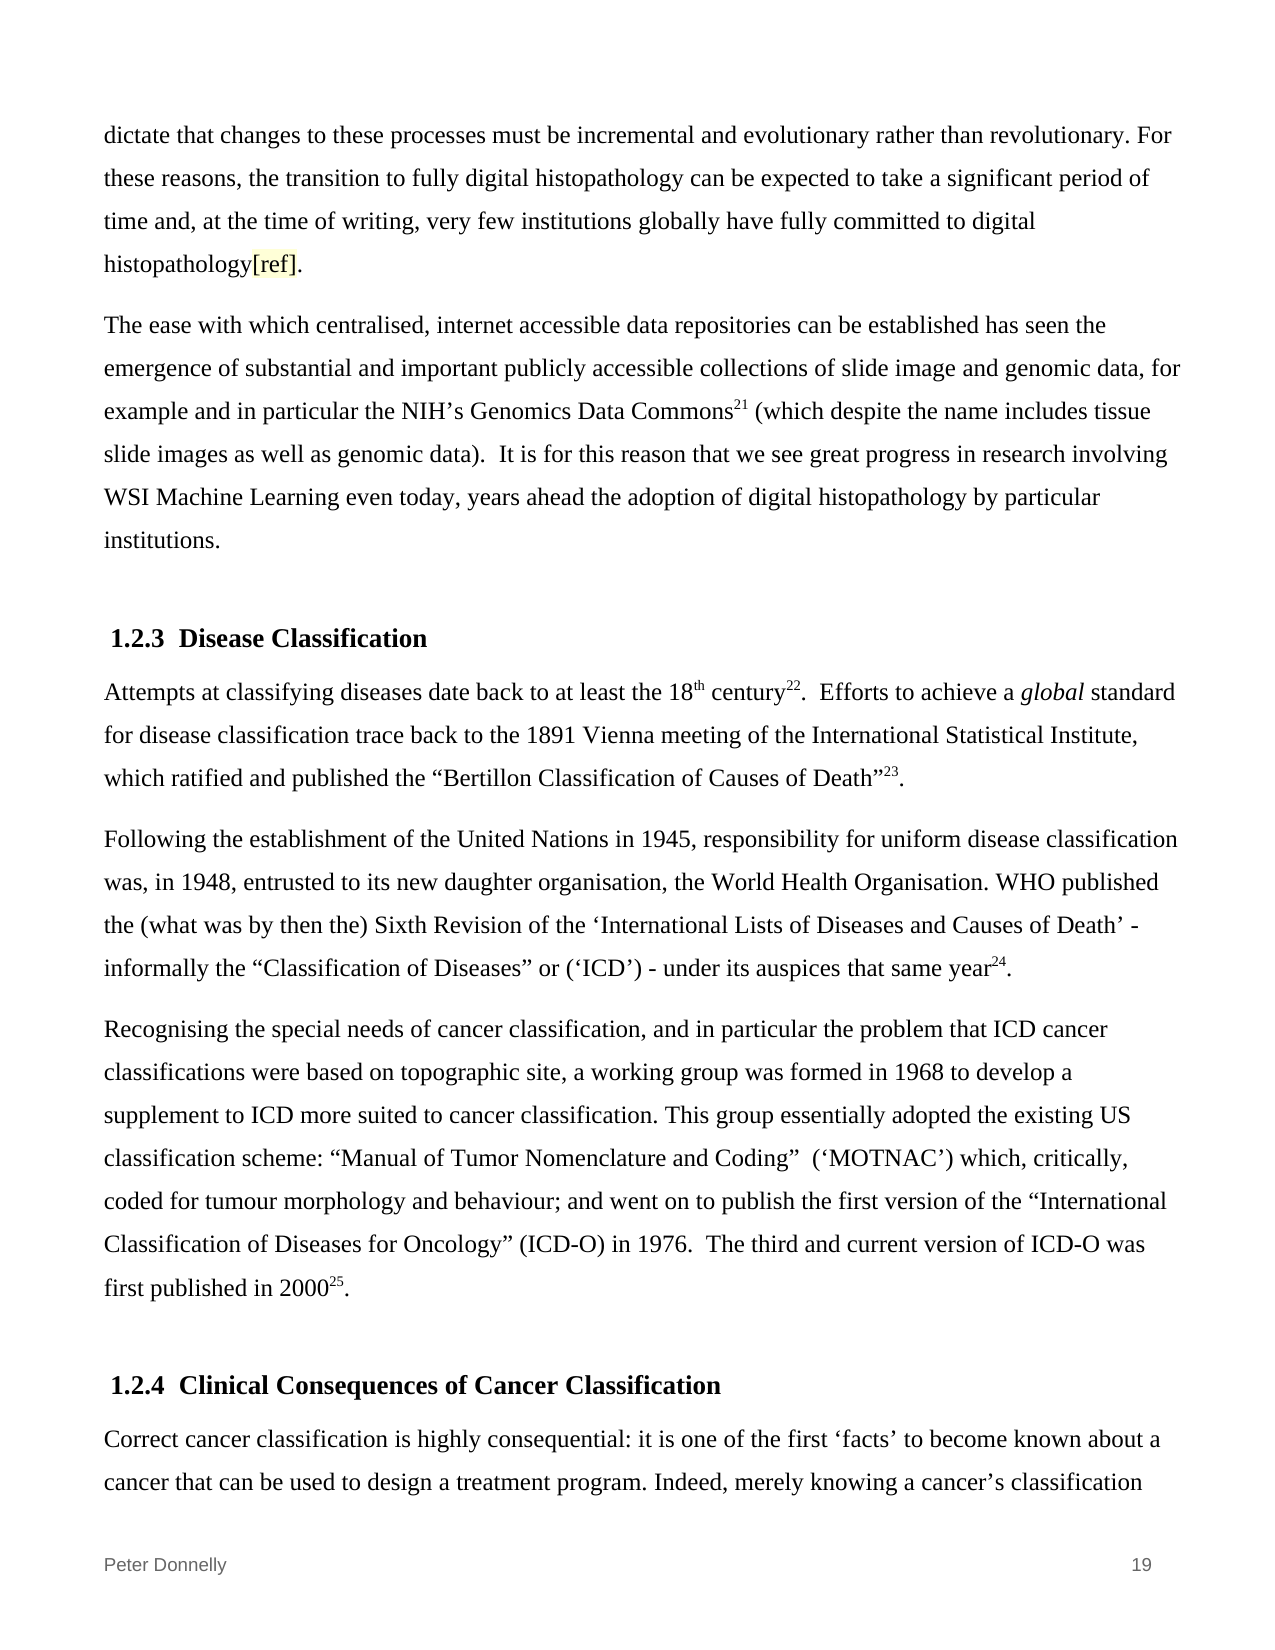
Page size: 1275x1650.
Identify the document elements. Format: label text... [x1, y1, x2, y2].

text Recognising the special needs of cancer classification, and in particular the problem that ICD cancer classifications were based on topographic site, a working group was formed in 1968 to develop a supplement to ICD more suited to cancer classification. This group essentially adopted the existing US classification scheme: “Manual of Tumor Nomenclature and Coding” (‘MOTNAC’) which, critically, coded for tumour morphology and behaviour; and went on to publish the first version of the “International Classification of Diseases for Oncology” (ICD-O) in 1976. The third and current version of ICD-O was first published in 2000. [103, 1014, 1181, 1301]
subtitle Clinical Consequences of Cancer Classification [103, 1369, 1181, 1400]
text The ease with which centralised, internet accessible data repositories can be established has seen the emergence of substantial and important publicly accessible collections of slide image and genomic data, for example and in particular the NIH’s Genomics Data Commons (which despite the name includes tissue slide images as well as genomic data). It is for this reason that we see great progress in research involving WSI Machine Learning even today, years ahead the adoption of digital histopathology by particular institutions. [103, 310, 1181, 554]
subtitle Disease Classification [103, 622, 1181, 653]
text Correct cancer classification is highly consequential: it is one of the first ‘facts’ to become known about a cancer that can be used to design a treatment program. Indeed, merely knowing a cancer’s classification [103, 1424, 1181, 1496]
text Following the establishment of the United Nations in 1945, responsibility for uniform disease classification was, in 1948, entrusted to its new daughter organisation, the World Health Organisation. WHO published the (what was by then the) Sixth Revision of the ‘International Lists of Diseases and Causes of Death’ - informally the “Classification of Diseases” or (‘ICD’) - under its auspices that same year. [103, 824, 1181, 982]
text Attempts at classifying diseases date back to at least the 18th century. Efforts to achieve a global standard for disease classification trace back to the 1891 Vienna meeting of the International Statistical Institute, which ratified and published the “Bertillon Classification of Causes of Death”. [103, 677, 1181, 792]
text dictate that changes to these processes must be incremental and evolutionary rather than revolutionary. For these reasons, the transition to fully digital histopathology can be expected to take a significant period of time and, at the time of writing, very few institutions globally have fully committed to digital histopathology[ref]. [103, 120, 1181, 278]
